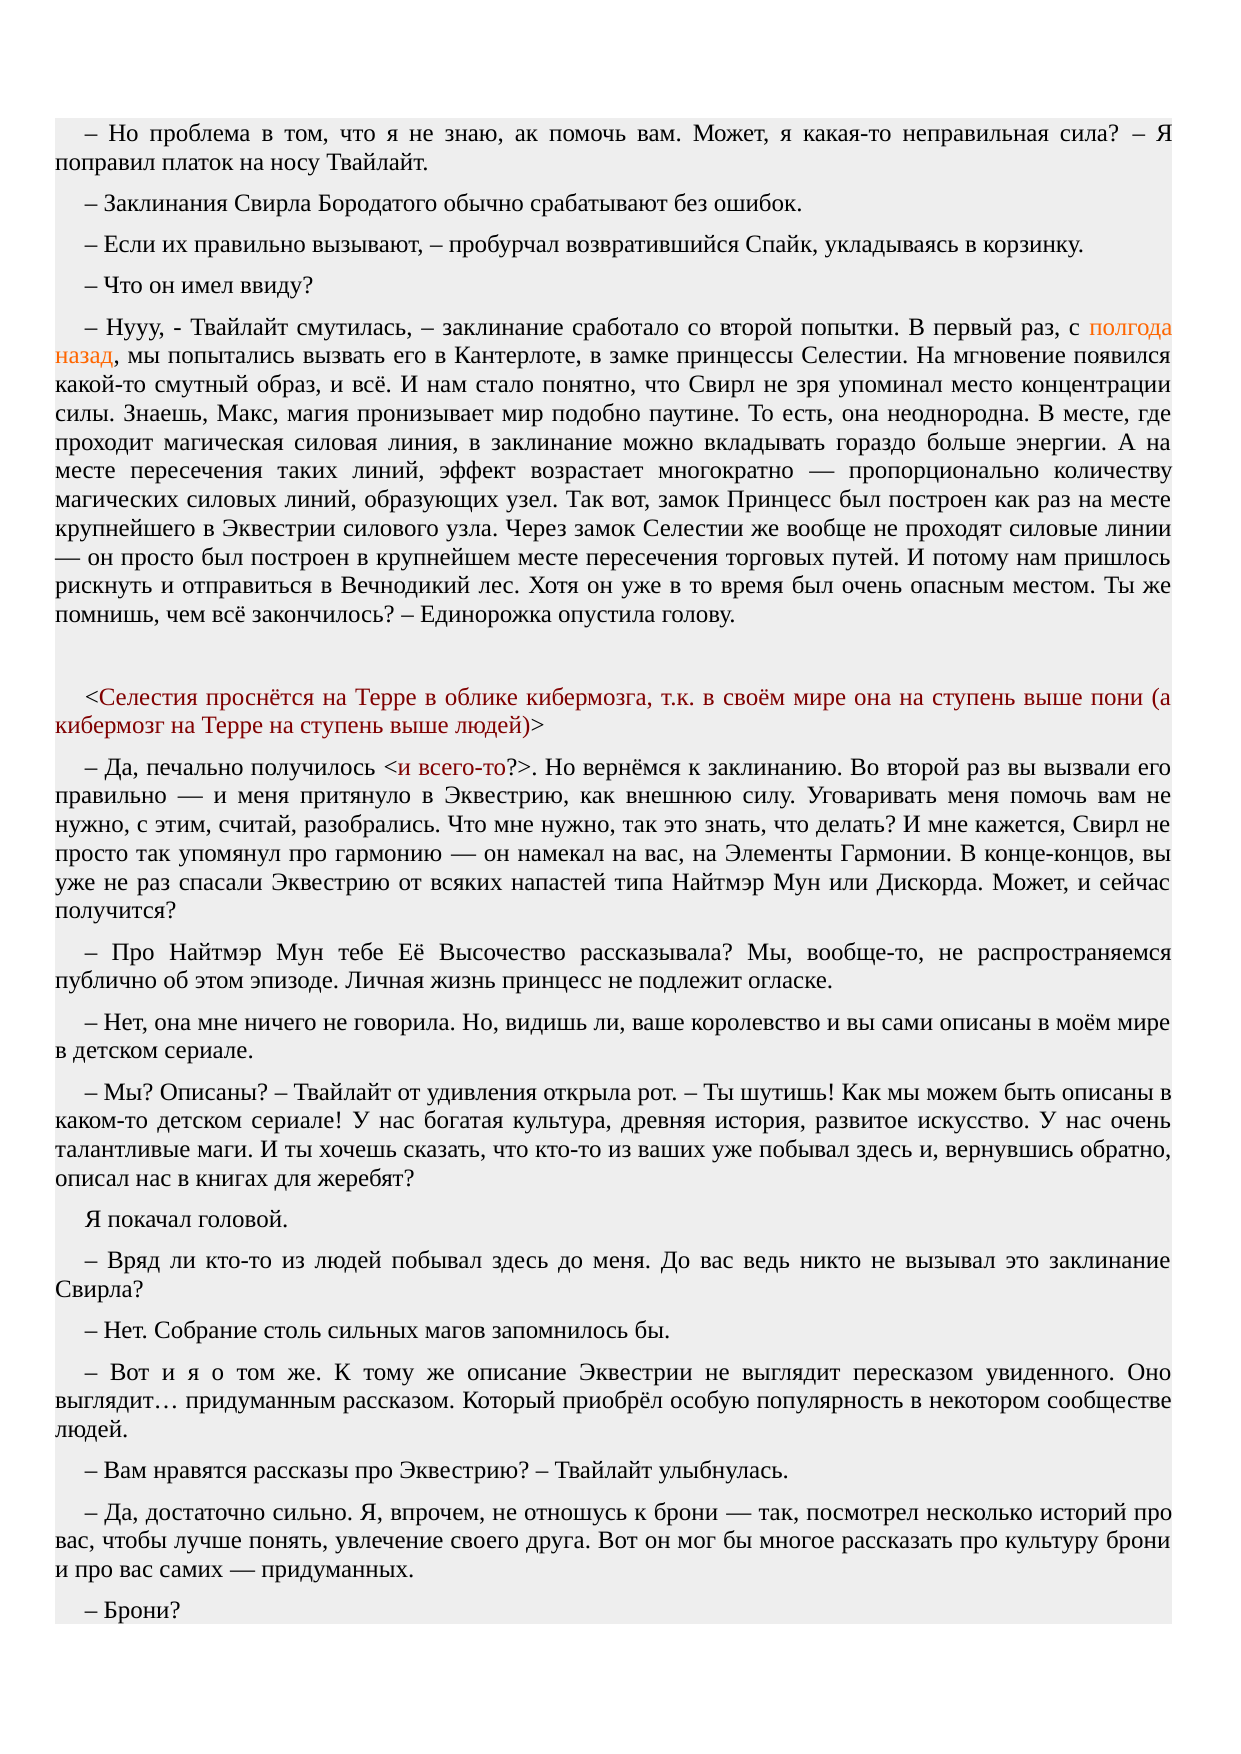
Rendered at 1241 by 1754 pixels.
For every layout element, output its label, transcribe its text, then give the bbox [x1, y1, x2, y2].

text – Заклинания Свирла Бородатого обычно срабатывают без ошибок. [55, 188, 1172, 217]
text – Вряд ли кто-то из людей побывал здесь до меня. До вас ведь никто не вызывал это заклинание Свирла? [55, 1246, 1172, 1303]
text – Брони? [55, 1596, 1172, 1624]
text – Нууу, - Твайлайт смутилась, – заклинание сработало со второй попытки. В первый раз, с полгода назад, мы попытались вызвать его в Кантерлоте, в замке принцессы Селестии. На мгновение появился какой-то смутный образ, и всё. И нам стало понятно, что Свирл не зря упоминал место концентрации силы. Знаешь, Макс, магия пронизывает мир подобно паутине. То есть, она неоднородна. В месте, где проходит магическая силовая линия, в заклинание можно вкладывать гораздо больше энергии. А на месте пересечения таких линий, эффект возрастает многократно — пропорционально количеству магических силовых линий, образующих узел. Так вот, замок Принцесс был построен как раз на месте крупнейшего в Эквестрии силового узла. Через замок Селестии же вообще не проходят силовые линии — он просто был построен в крупнейшем месте пересечения торговых путей. И потому нам пришлось рискнуть и отправиться в Вечнодикий лес. Хотя он уже в то время был очень опасным местом. Ты же помнишь, чем всё закончилось? – Единорожка опустила голову. [55, 312, 1172, 628]
text – Вот и я о том же. К тому же описание Эквестрии не выглядит пересказом увиденного. Оно выглядит… придуманным рассказом. Который приобрёл особую популярность в некотором сообществе людей. [55, 1357, 1172, 1443]
text – Мы? Описаны? – Твайлайт от удивления открыла рот. – Ты шутишь! Как мы можем быть описаны в каком-то детском сериале! У нас богатая культура, древняя история, развитое искусство. У нас очень талантливые маги. И ты хочешь сказать, что кто-то из ваших уже побывал здесь и, вернувшись обратно, описал нас в книгах для жеребят? [55, 1077, 1172, 1192]
text <Селестия проснётся на Терре в облике кибермозга, т.к. в своём мире она на ступень выше пони (а кибермозг на Терре на ступень выше людей)> [55, 682, 1172, 739]
text – Нет. Собрание столь сильных магов запомнилось бы. [55, 1316, 1172, 1344]
text Я покачал головой. [55, 1204, 1172, 1233]
text – Что он имел ввиду? [55, 271, 1172, 299]
text – Да, достаточно сильно. Я, впрочем, не отношусь к брони — так, посмотрел несколько историй про вас, чтобы лучше понять, увлечение своего друга. Вот он мог бы многое рассказать про культуру брони и про вас самих — придуманных. [55, 1497, 1172, 1583]
text – Вам нравятся рассказы про Эквестрию? – Твайлайт улыбнулась. [55, 1456, 1172, 1484]
text – Но проблема в том, что я не знаю, ак помочь вам. Может, я какая-то неправильная сила? – Я поправил платок на носу Твайлайт. [55, 118, 1172, 176]
text – Да, печально получилось <и всего-то?>. Но вернёмся к заклинанию. Во второй раз вы вызвали его правильно — и меня притянуло в Эквестрию, как внешнюю силу. Уговаривать меня помочь вам не нужно, с этим, считай, разобрались. Что мне нужно, так это знать, что делать? И мне кажется, Свирл не просто так упомянул про гармонию — он намекал на вас, на Элементы Гармонии. В конце-концов, вы уже не раз спасали Эквестрию от всяких напастей типа Найтмэр Мун или Дискорда. Может, и сейчас получится? [55, 752, 1172, 924]
text – Про Найтмэр Мун тебе Её Высочество рассказывала? Мы, вообще-то, не распространяемся публично об этом эпизоде. Личная жизнь принцесс не подлежит огласке. [55, 937, 1172, 994]
text – Нет, она мне ничего не говорила. Но, видишь ли, ваше королевство и вы сами описаны в моём мире в детском сериале. [55, 1007, 1172, 1064]
text – Если их правильно вызывают, – пробурчал возвратившийся Спайк, укладываясь в корзинку. [55, 229, 1172, 258]
